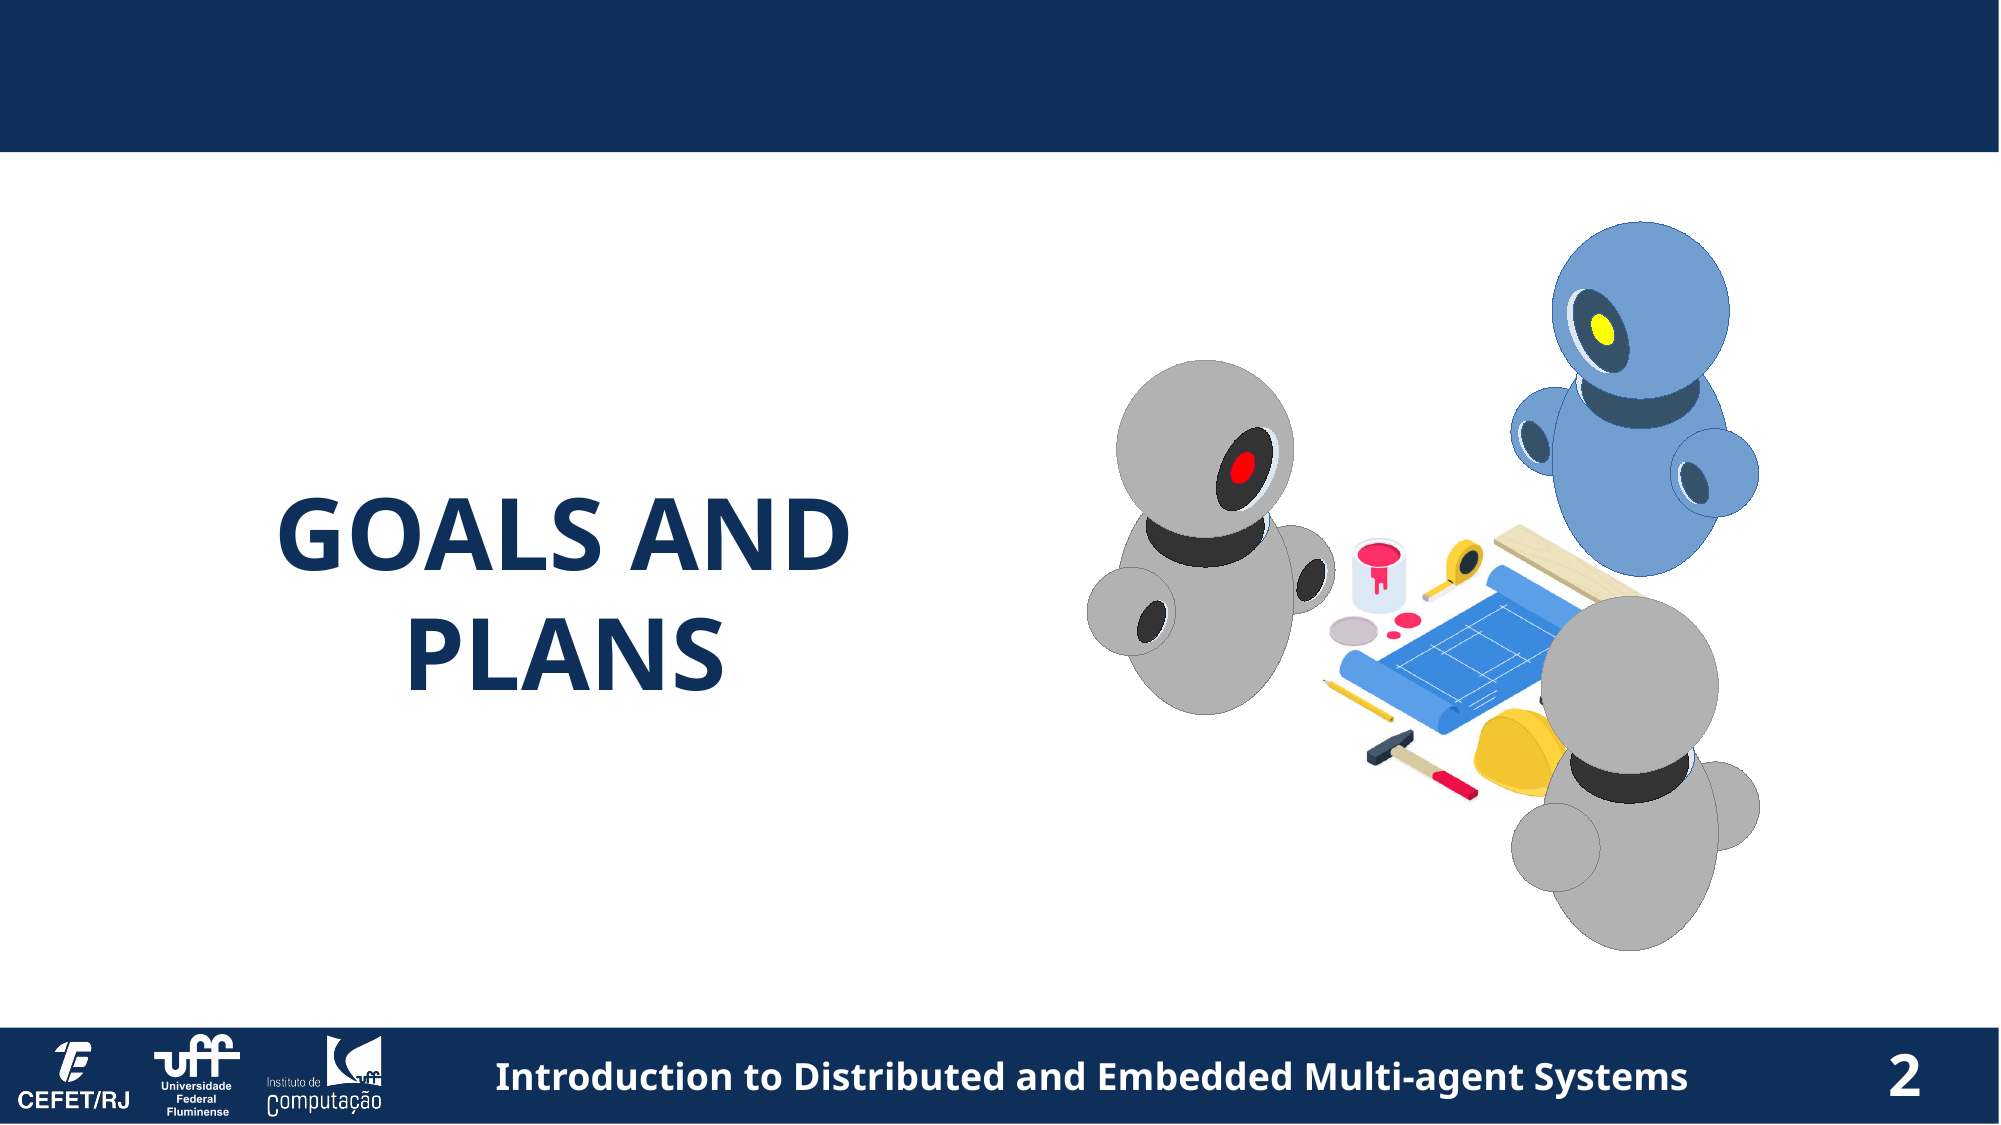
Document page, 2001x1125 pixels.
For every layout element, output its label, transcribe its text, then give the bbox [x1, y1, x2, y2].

text_box [1087, 360, 1336, 715]
text_box [1510, 221, 1759, 577]
picture [1305, 472, 1667, 834]
text_box [1511, 596, 1760, 951]
picture [153, 1033, 241, 1121]
picture [18, 1021, 129, 1125]
picture [265, 1033, 383, 1117]
text_box GOALS AND PLANS [90, 462, 1039, 718]
